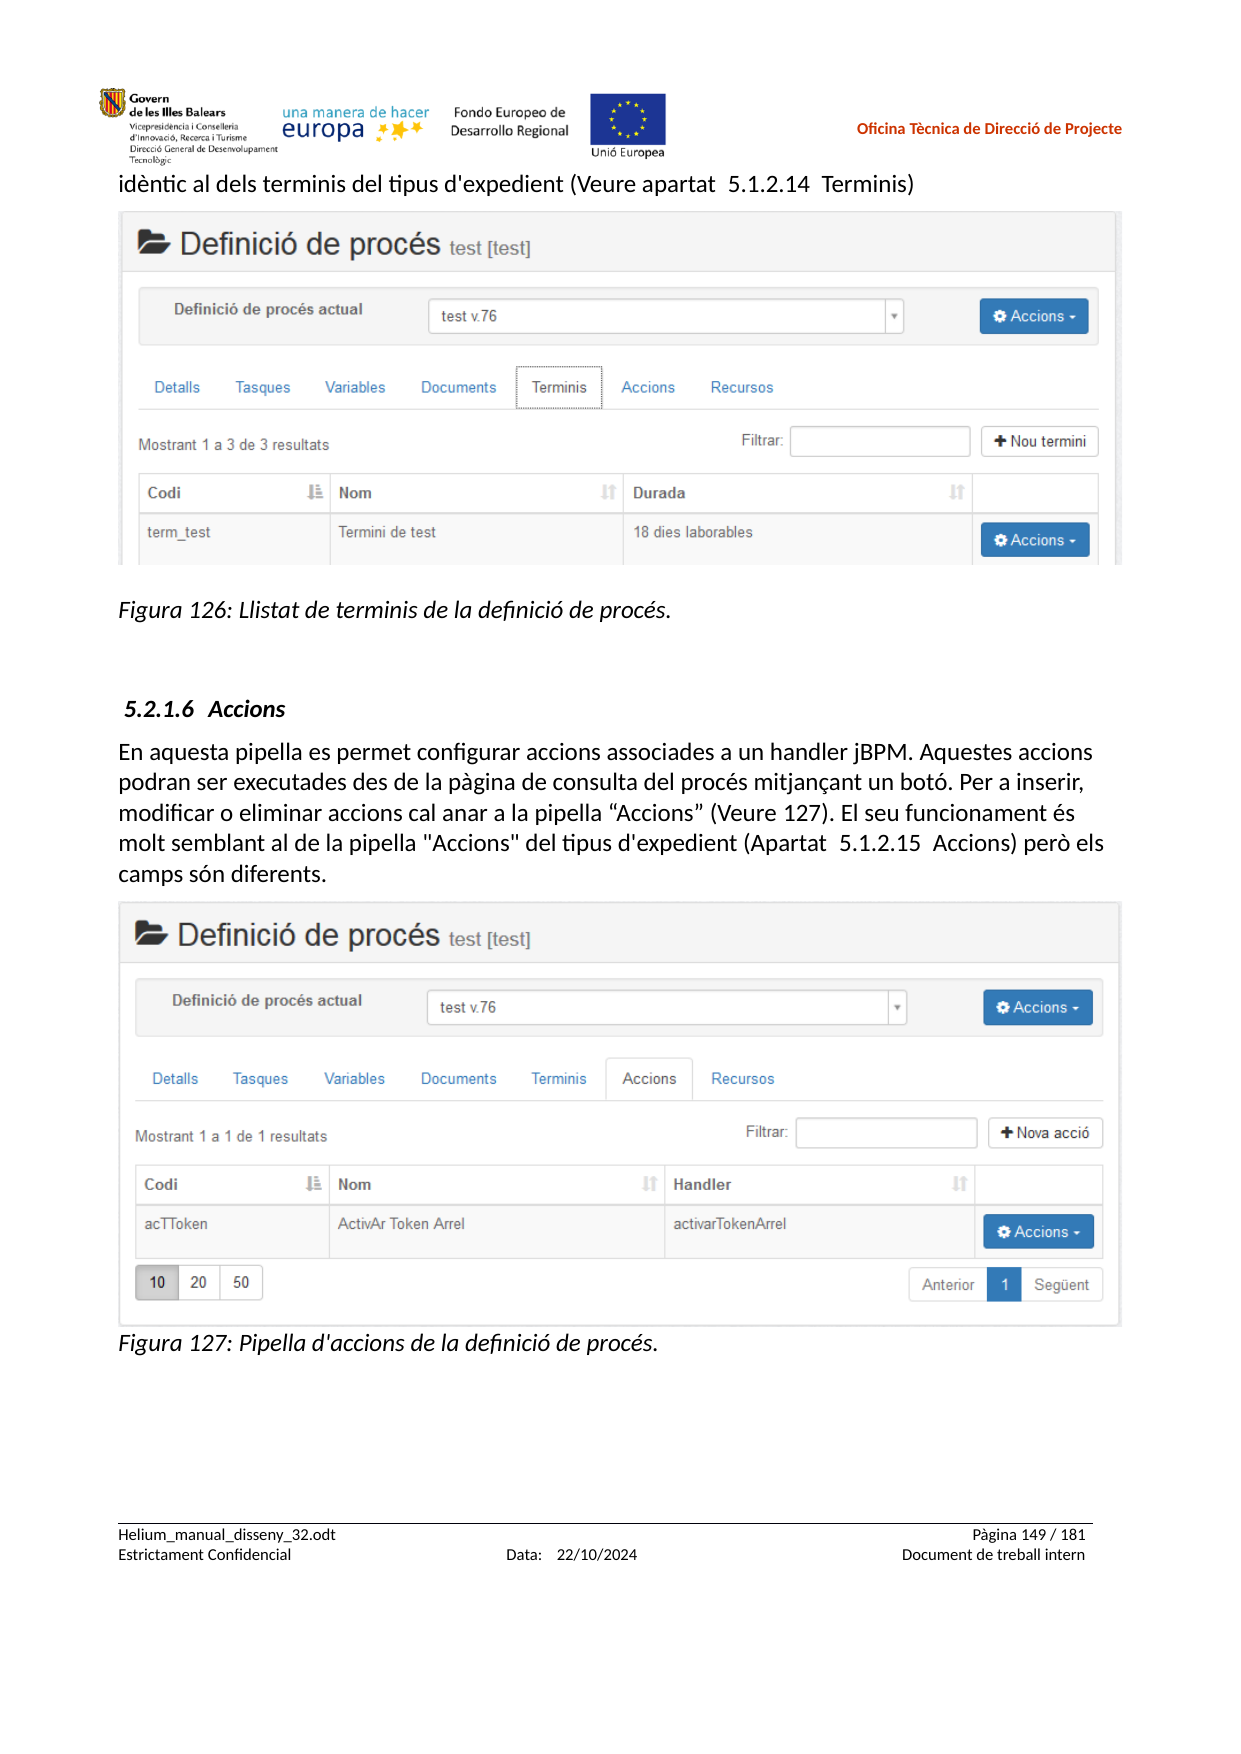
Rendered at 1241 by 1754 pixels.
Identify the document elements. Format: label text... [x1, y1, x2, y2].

subtitle Accions [118, 693, 1122, 723]
text Figura 126: Llistat de terminis de la definició de procés. [118, 565, 1122, 625]
picture [99, 87, 668, 166]
text Figura 127: Pipella d'accions de la definició de procés. [118, 1327, 1122, 1358]
picture [118, 901, 1123, 1327]
text En aquesta pipella es permet configurar accions associades a un handler jBPM. Aquestes accions podran ser executades des de la pàgina de consulta del procés mitjançant un botó. Per a inserir, modificar o eliminar accions cal anar a la pipella “Accions” (Veure 127). El seu funcionament és molt semblant al de la pipella "Accions" del tipus d'expedient (Apartat 5.1.2.15 Accions) però els camps són diferents. [118, 736, 1122, 889]
picture [118, 211, 1123, 565]
text idèntic al dels terminis del tipus d'expedient (Veure apartat 5.1.2.14 Terminis) [118, 168, 1122, 198]
